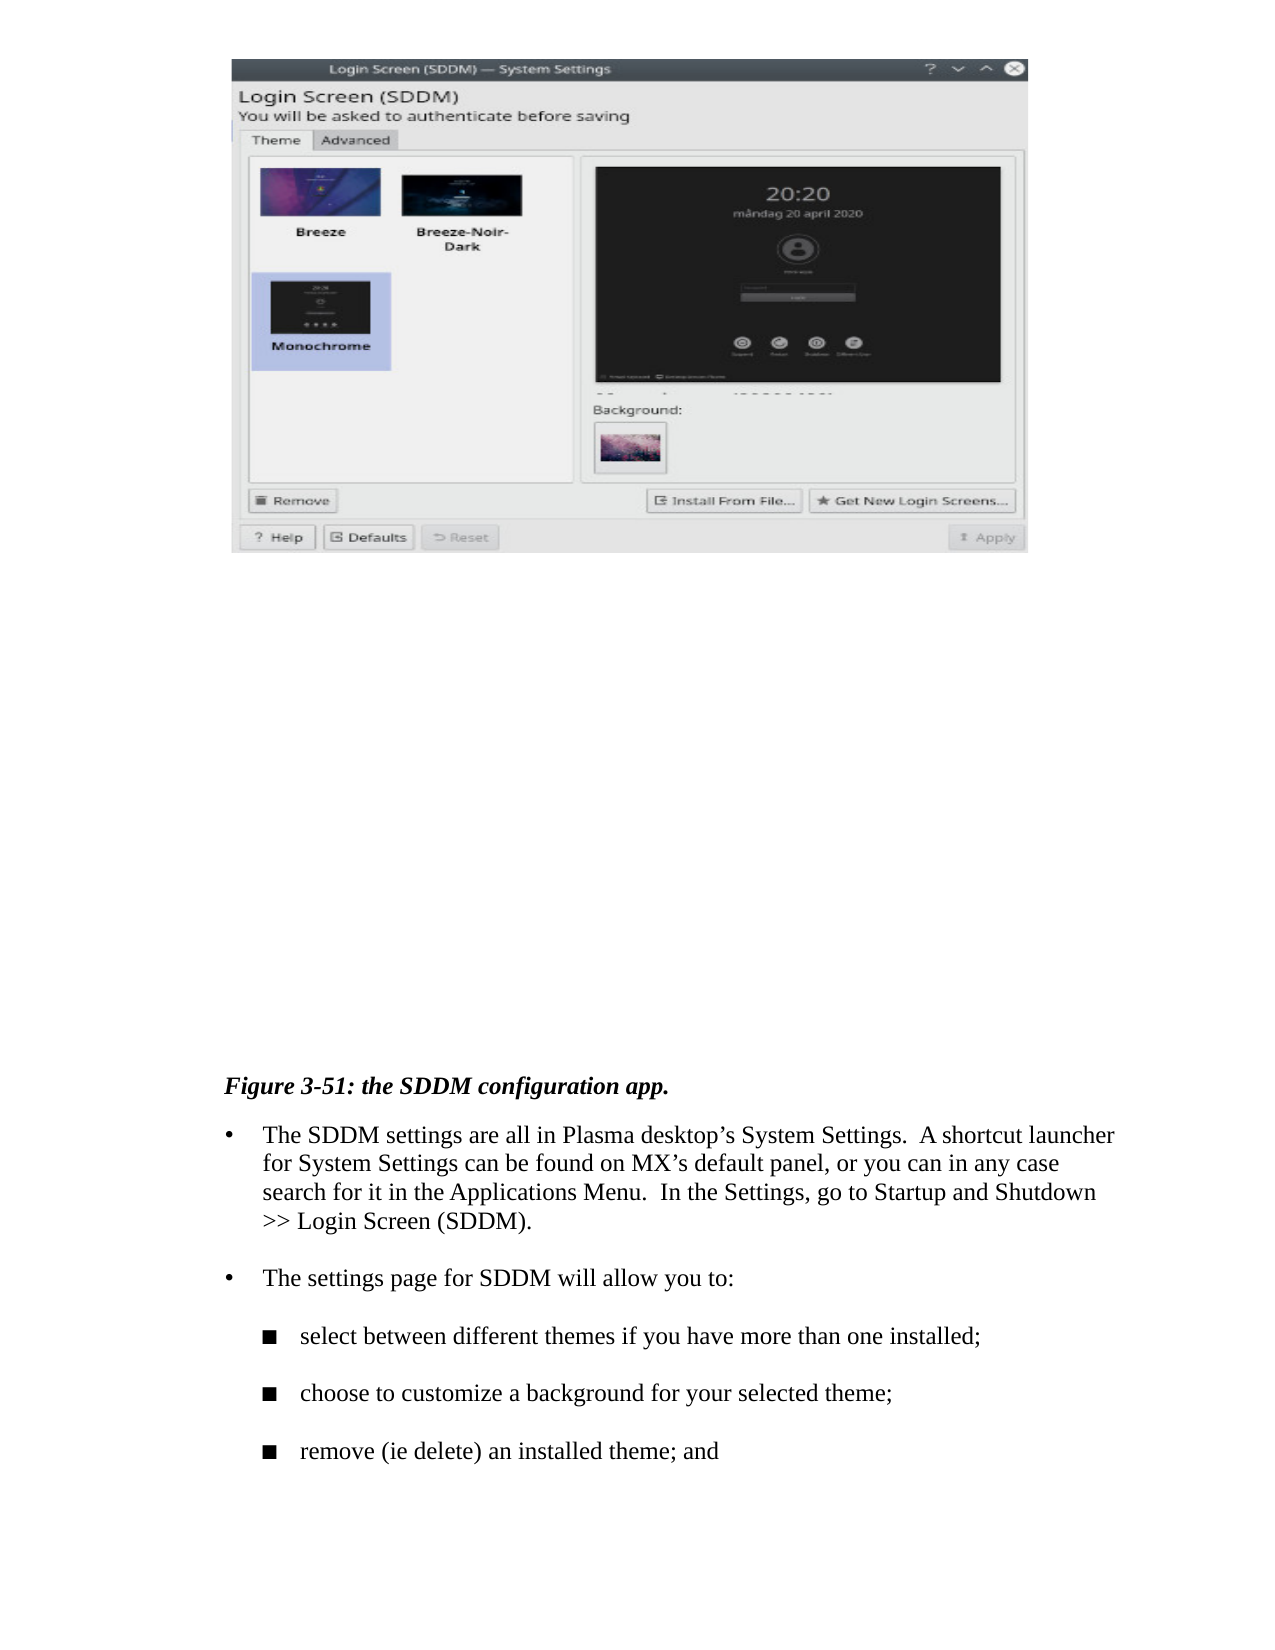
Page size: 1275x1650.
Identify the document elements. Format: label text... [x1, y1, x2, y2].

list The settings page for SDDM will allow you to: [225, 1263, 1125, 1292]
list remove (ie delete) an installed theme; and [262, 1436, 1125, 1465]
list The SDDM settings are all in Plasma desktop’s System Settings. A shortcut launcher for System Settings can be found on MX’s default panel, or you can in any case search for it in the Applications Menu. In the Settings, go to Startup and Shutdown >> Login Screen (SDDM). [225, 1120, 1125, 1235]
list choose to customize a background for your selected theme; [262, 1378, 1125, 1407]
text Figure 3-51: the SDDM configuration app. [150, 1071, 1125, 1100]
list select between different themes if you have more than one installed; [262, 1321, 1125, 1350]
picture [231, 59, 1029, 553]
